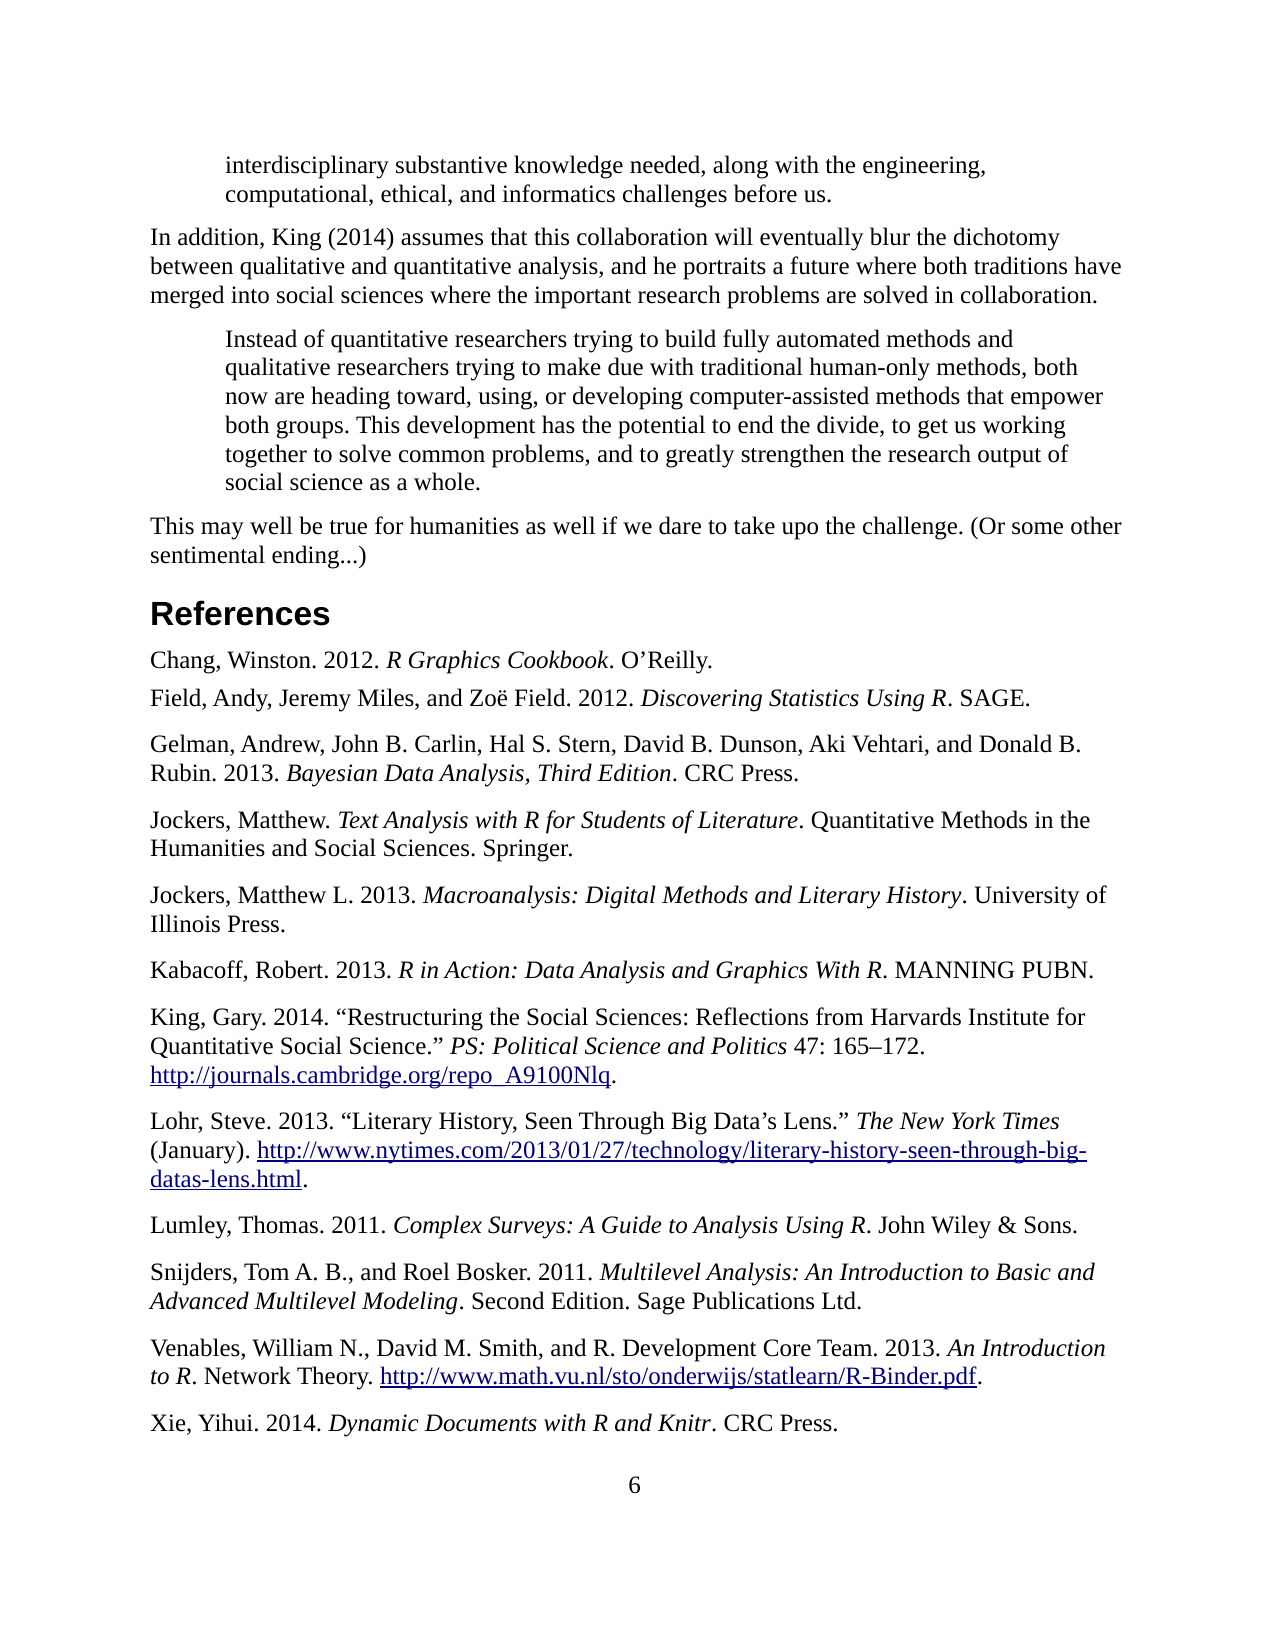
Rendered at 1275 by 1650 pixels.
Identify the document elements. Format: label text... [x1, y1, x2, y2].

text Kabacoff, Robert. 2013. R in Action: Data Analysis and Graphics With R. MANNING PUBN. [150, 956, 1125, 984]
text Chang, Winston. 2012. R Graphics Cookbook. O’Reilly. [150, 645, 1125, 674]
subtitle References [150, 594, 1125, 632]
text Jockers, Matthew L. 2013. Macroanalysis: Digital Methods and Literary History. University of Illinois Press. [150, 880, 1125, 938]
text In addition, King (2014) assumes that this collaboration will eventually blur the dichotomy between qualitative and quantitative analysis, and he portraits a future where both traditions have merged into social sciences where the important research problems are solved in collaboration. [150, 222, 1125, 309]
text This may well be true for humanities as well if we dare to take upo the challenge. (Or some other sentimental ending...) [150, 511, 1125, 569]
text King, Gary. 2014. “Restructuring the Social Sciences: Reflections from Harvards Institute for Quantitative Social Science.” PS: Political Science and Politics 47: 165–172. http://journals.cambridge.org/repo_A9100Nlq. [150, 1002, 1125, 1088]
text Venables, William N., David M. Smith, and R. Development Core Team. 2013. An Introduction to R. Network Theory. http://www.math.vu.nl/sto/onderwijs/statlearn/R-Binder.pdf. [150, 1333, 1125, 1390]
text Instead of quantitative researchers trying to build fully automated methods and qualitative researchers trying to make due with traditional human-only methods, both now are heading toward, using, or developing computer-assisted methods that empower both groups. This development has the potential to end the divide, to get us working together to solve common problems, and to greatly strengthen the research output of social science as a whole. [225, 324, 1125, 496]
text Xie, Yihui. 2014. Dynamic Documents with R and Knitr. CRC Press. [150, 1408, 1125, 1437]
text Gelman, Andrew, John B. Carlin, Hal S. Stern, David B. Dunson, Aki Vehtari, and Donald B. Rubin. 2013. Bayesian Data Analysis, Third Edition. CRC Press. [150, 729, 1125, 787]
text interdisciplinary substantive knowledge needed, along with the engineering, computational, ethical, and informatics challenges before us. [225, 150, 1125, 207]
text Snijders, Tom A. B., and Roel Bosker. 2011. Multilevel Analysis: An Introduction to Basic and Advanced Multilevel Modeling. Second Edition. Sage Publications Ltd. [150, 1257, 1125, 1315]
text Field, Andy, Jeremy Miles, and Zoë Field. 2012. Discovering Statistics Using R. SAGE. [150, 683, 1125, 711]
text Lohr, Steve. 2013. “Literary History, Seen Through Big Data’s Lens.” The New York Times (January). http://www.nytimes.com/2013/01/27/technology/literary-history-seen-through-big-datas-lens.html. [150, 1106, 1125, 1193]
text Lumley, Thomas. 2011. Complex Surveys: A Guide to Analysis Using R. John Wiley & Sons. [150, 1211, 1125, 1239]
text Jockers, Matthew. Text Analysis with R for Students of Literature. Quantitative Methods in the Humanities and Social Sciences. Springer. [150, 805, 1125, 862]
